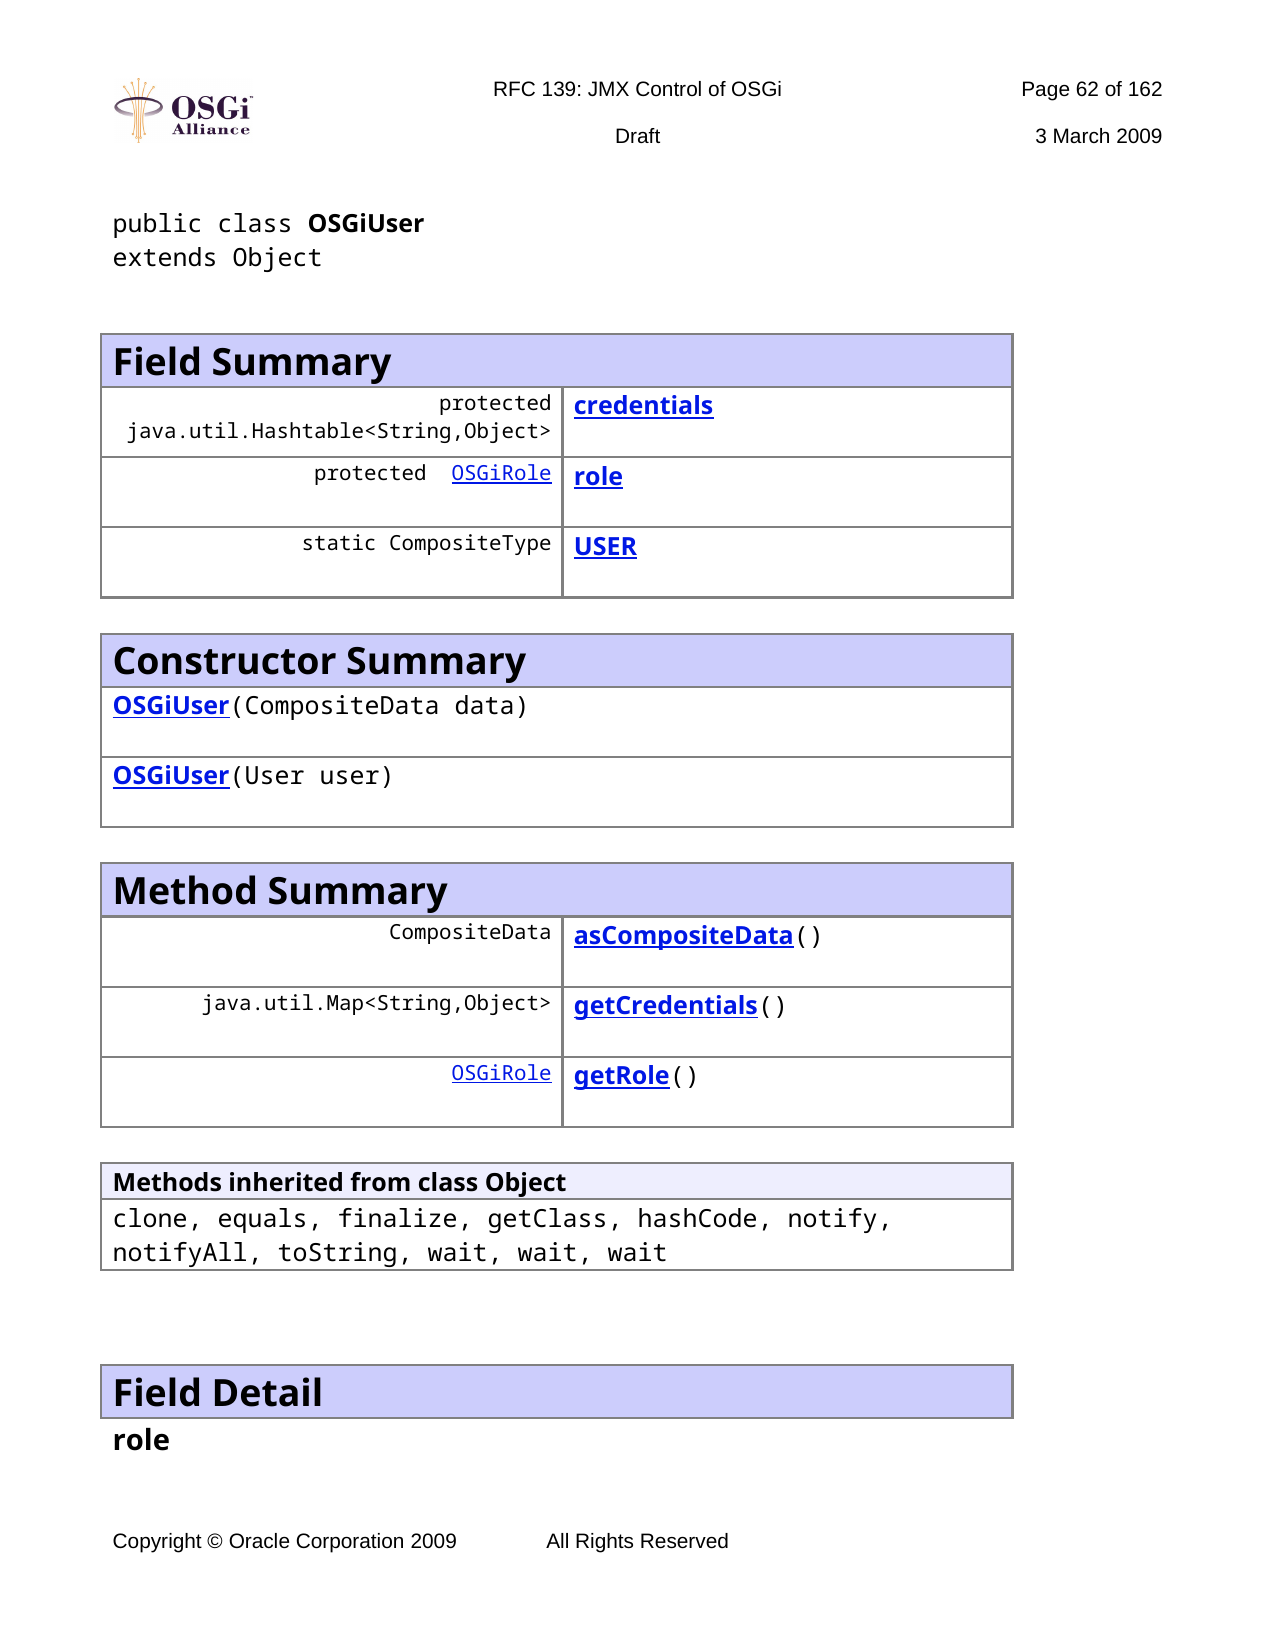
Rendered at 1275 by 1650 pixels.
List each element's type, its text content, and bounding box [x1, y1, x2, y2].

table_cell USER [564, 528, 1011, 596]
table_cell OSGiUser(User user) [102, 758, 1011, 826]
table_header Field Summary [102, 335, 1011, 386]
table_header Constructor Summary [102, 635, 1011, 686]
text extends Object [112, 239, 1162, 274]
table_cell credentials [564, 388, 1011, 456]
text public class OSGiUser [112, 206, 1162, 239]
picture [114, 78, 254, 143]
table_cell OSGiRole [102, 1058, 561, 1126]
table_cell role [564, 458, 1011, 526]
text role [112, 1419, 1162, 1459]
table_cell getCredentials() [564, 988, 1011, 1056]
table_cell protected OSGiRole [102, 458, 561, 526]
table_cell getRole() [564, 1058, 1011, 1126]
table_header Method Summary [102, 864, 1011, 915]
table_cell asCompositeData() [564, 918, 1011, 986]
table_cell protected java.util.Hashtable<String,Object> [102, 388, 561, 456]
table_header Methods inherited from class Object [102, 1164, 1011, 1198]
table_cell static CompositeType [102, 528, 561, 596]
table_cell clone, equals, finalize, getClass, hashCode, notify, notifyAll, toString, wait, wait, wait [102, 1200, 1011, 1268]
table_header Field Detail [102, 1366, 1011, 1417]
table_cell java.util.Map<String,Object> [102, 988, 561, 1056]
table_cell OSGiUser(CompositeData data) [102, 688, 1011, 756]
table_cell CompositeData [102, 918, 561, 986]
